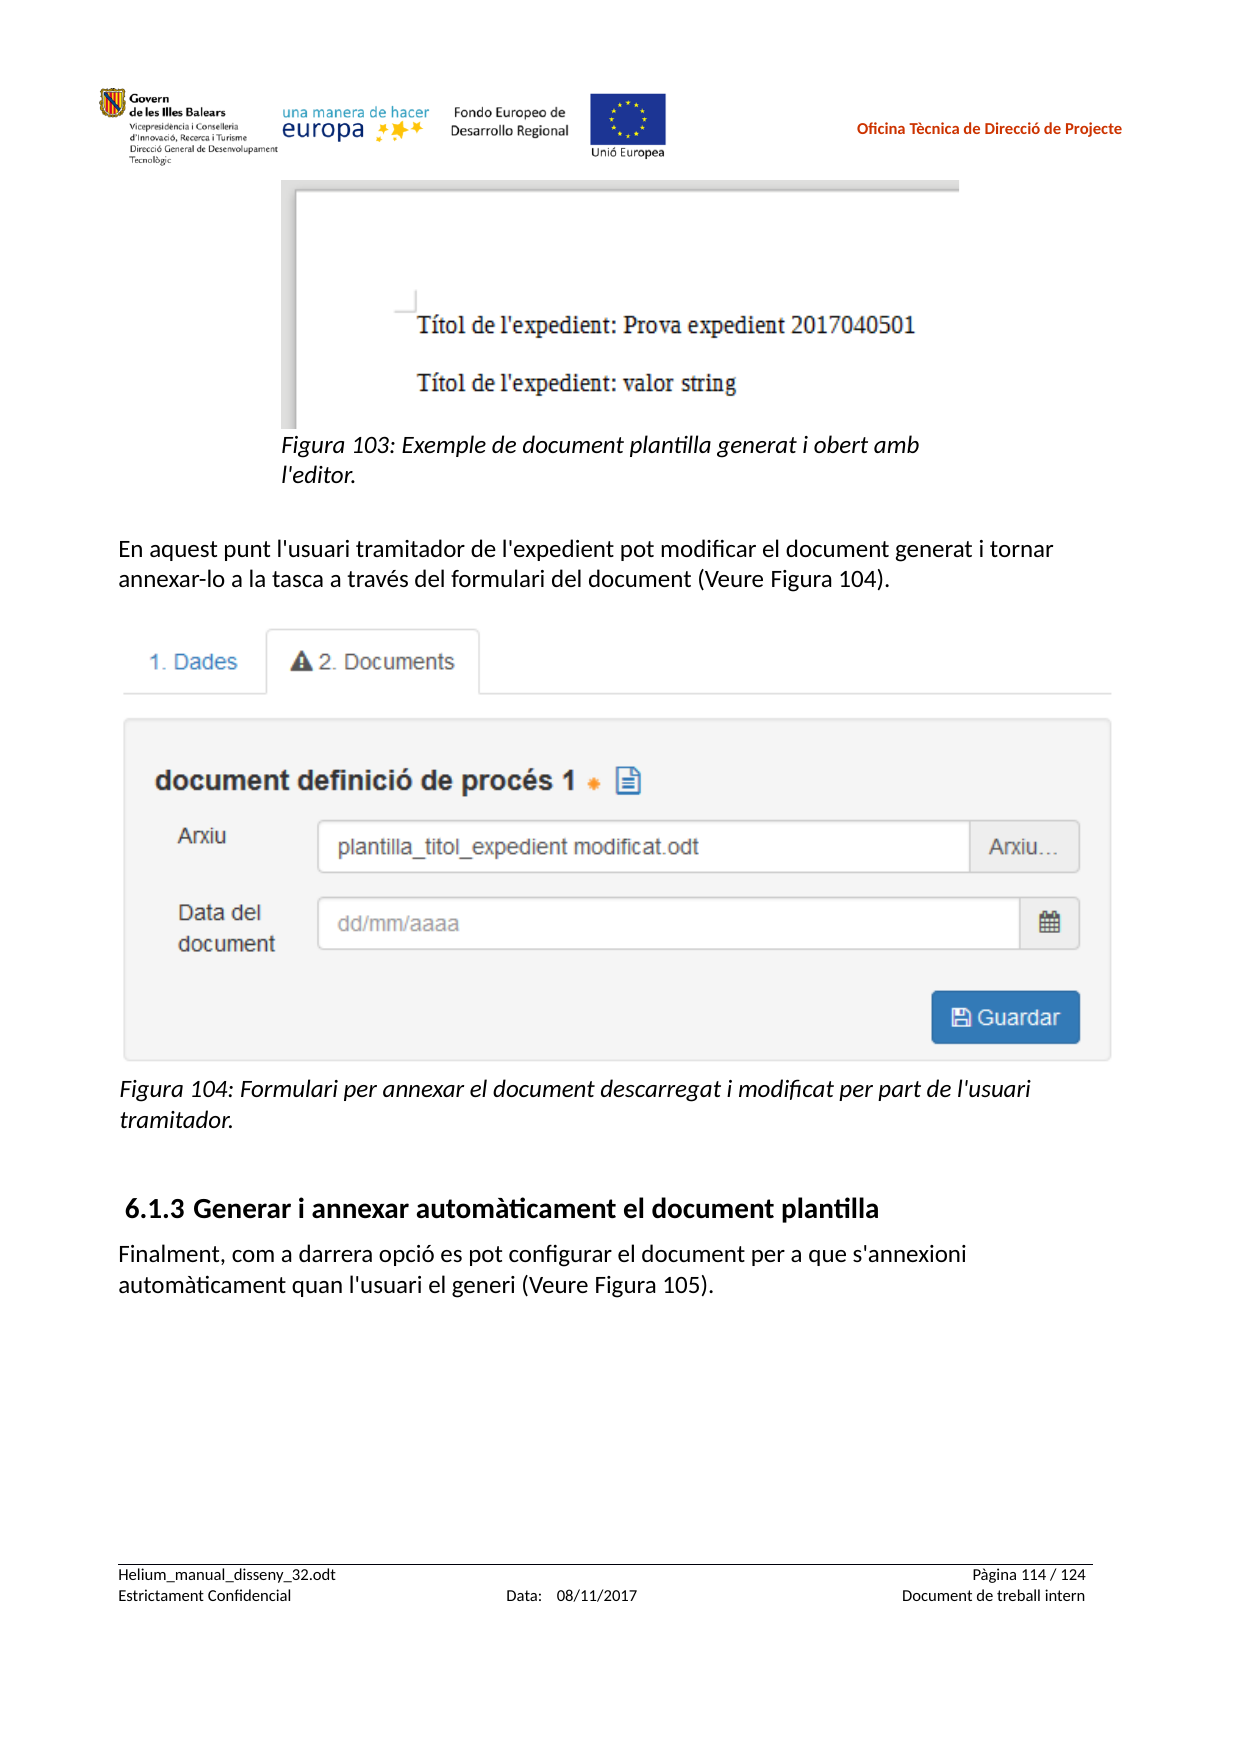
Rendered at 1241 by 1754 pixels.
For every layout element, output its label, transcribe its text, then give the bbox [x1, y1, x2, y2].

text En aquest punt l'usuari tramitador de l'expedient pot modificar el document generat i tornar annexar-lo a la tasca a través del formulari del document (Veure Figura 104). [118, 533, 1122, 594]
picture [119, 618, 1121, 1074]
picture [281, 180, 960, 429]
picture [99, 87, 668, 166]
text Figura 104: Formulari per annexar el document descarregat i modificat per part de l'usuari tramitador. [119, 1074, 1121, 1135]
text Finalment, com a darrera opció es pot configurar el document per a que s'annexioni automàticament quan l'usuari el generi (Veure Figura 105). [118, 1238, 1122, 1299]
subtitle Generar i annexar automàticament el document plantilla [118, 1190, 1122, 1226]
text Figura 103: Exemple de document plantilla generat i obert amb l'editor. [281, 429, 959, 490]
